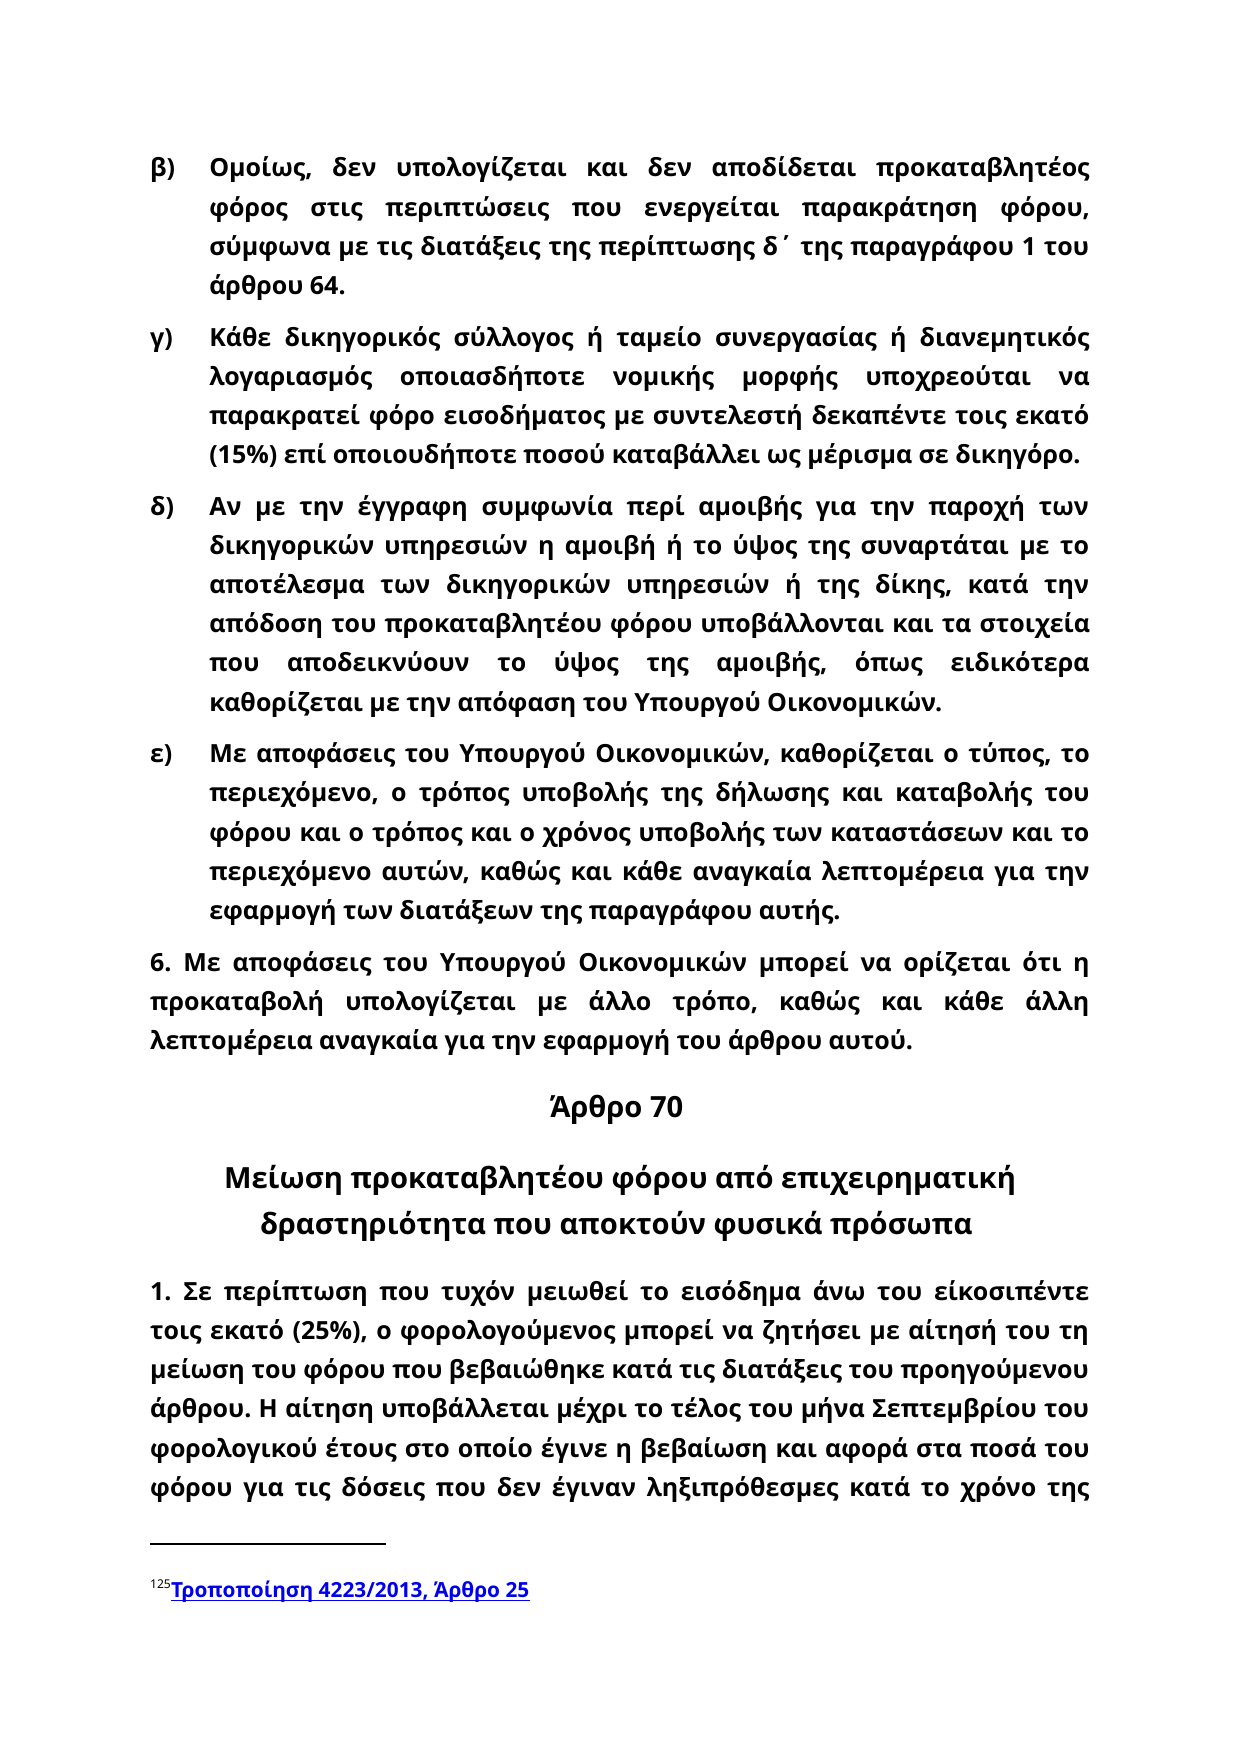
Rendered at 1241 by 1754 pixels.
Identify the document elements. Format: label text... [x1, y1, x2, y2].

text 6. Με αποφάσεις του Υπουργού Οικονομικών μπορεί να ορίζεται ότι η προκαταβολή υπολογίζεται με άλλο τρόπο, καθώς και κάθε άλλη λεπτομέρεια αναγκαία για την εφαρμογή του άρθρου αυτού. [150, 944, 1090, 1057]
subtitle Άρθρο 70 [150, 1087, 1090, 1126]
text Τροποποίηση 4223/2013, Άρθρο 25 [150, 1576, 1090, 1604]
list β) Ομοίως, δεν υπολογίζεται και δεν αποδίδεται προκαταβλητέος φόρος στις περιπτώσεις που ενεργείται παρακράτηση φόρου, σύμφωνα με τις διατάξεις της περίπτωσης δ΄ της παραγράφου 1 του άρθρου 64. [150, 150, 1090, 302]
list δ) Αν με την έγγραφη συμφωνία περί αμοιβής για την παροχή των δικηγορικών υπηρεσιών η αμοιβή ή το ύψος της συναρτάται με το αποτέλεσμα των δικηγορικών υπηρεσιών ή της δίκης, κατά την απόδοση του προκαταβλητέου φόρου υποβάλλονται και τα στοιχεία που αποδεικνύουν το ύψος της αμοιβής, όπως ειδικότερα καθορίζεται με την απόφαση του Υπουργού Οικονομικών. [150, 488, 1090, 718]
text 1. Σε περίπτωση που τυχόν μειωθεί το εισόδημα άνω του είκοσιπέντε τοις εκατό (25%), ο φορολογούμενος μπορεί να ζητήσει με αίτησή του τη μείωση του φόρου που βεβαιώθηκε κατά τις διατάξεις του προηγούμενου άρθρου. Η αίτηση υποβάλλεται μέχρι το τέλος του μήνα Σεπτεμβρίου του φορολογικού έτους στο οποίο έγινε η βεβαίωση και αφορά στα ποσά του φόρου για τις δόσεις που δεν έγιναν ληξιπρόθεσμες κατά το χρόνο της [150, 1273, 1090, 1503]
subtitle Μείωση προκαταβλητέου φόρου από επιχειρηματική δραστηριότητα που αποκτούν φυσικά πρόσωπα [150, 1157, 1090, 1243]
list γ) Κάθε δικηγορικός σύλλογος ή ταμείο συνεργασίας ή διανεμητικός λογαριασμός οποιασδήποτε νομικής μορφής υποχρεούται να παρακρατεί φόρο εισοδήματος με συντελεστή δεκαπέντε τοις εκατό (15%) επί οποιουδήποτε ποσού καταβάλλει ως μέρισμα σε δικηγόρο. [150, 319, 1090, 471]
list ε) Με αποφάσεις του Υπουργού Οικονομικών, καθορίζεται ο τύπος, το περιεχόμενο, ο τρόπος υποβολής της δήλωσης και καταβολής του φόρου και ο τρόπος και ο χρόνος υποβολής των καταστάσεων και το περιεχόμενο αυτών, καθώς και κάθε αναγκαία λεπτομέρεια για την εφαρμογή των διατάξεων της παραγράφου αυτής. [150, 736, 1090, 927]
